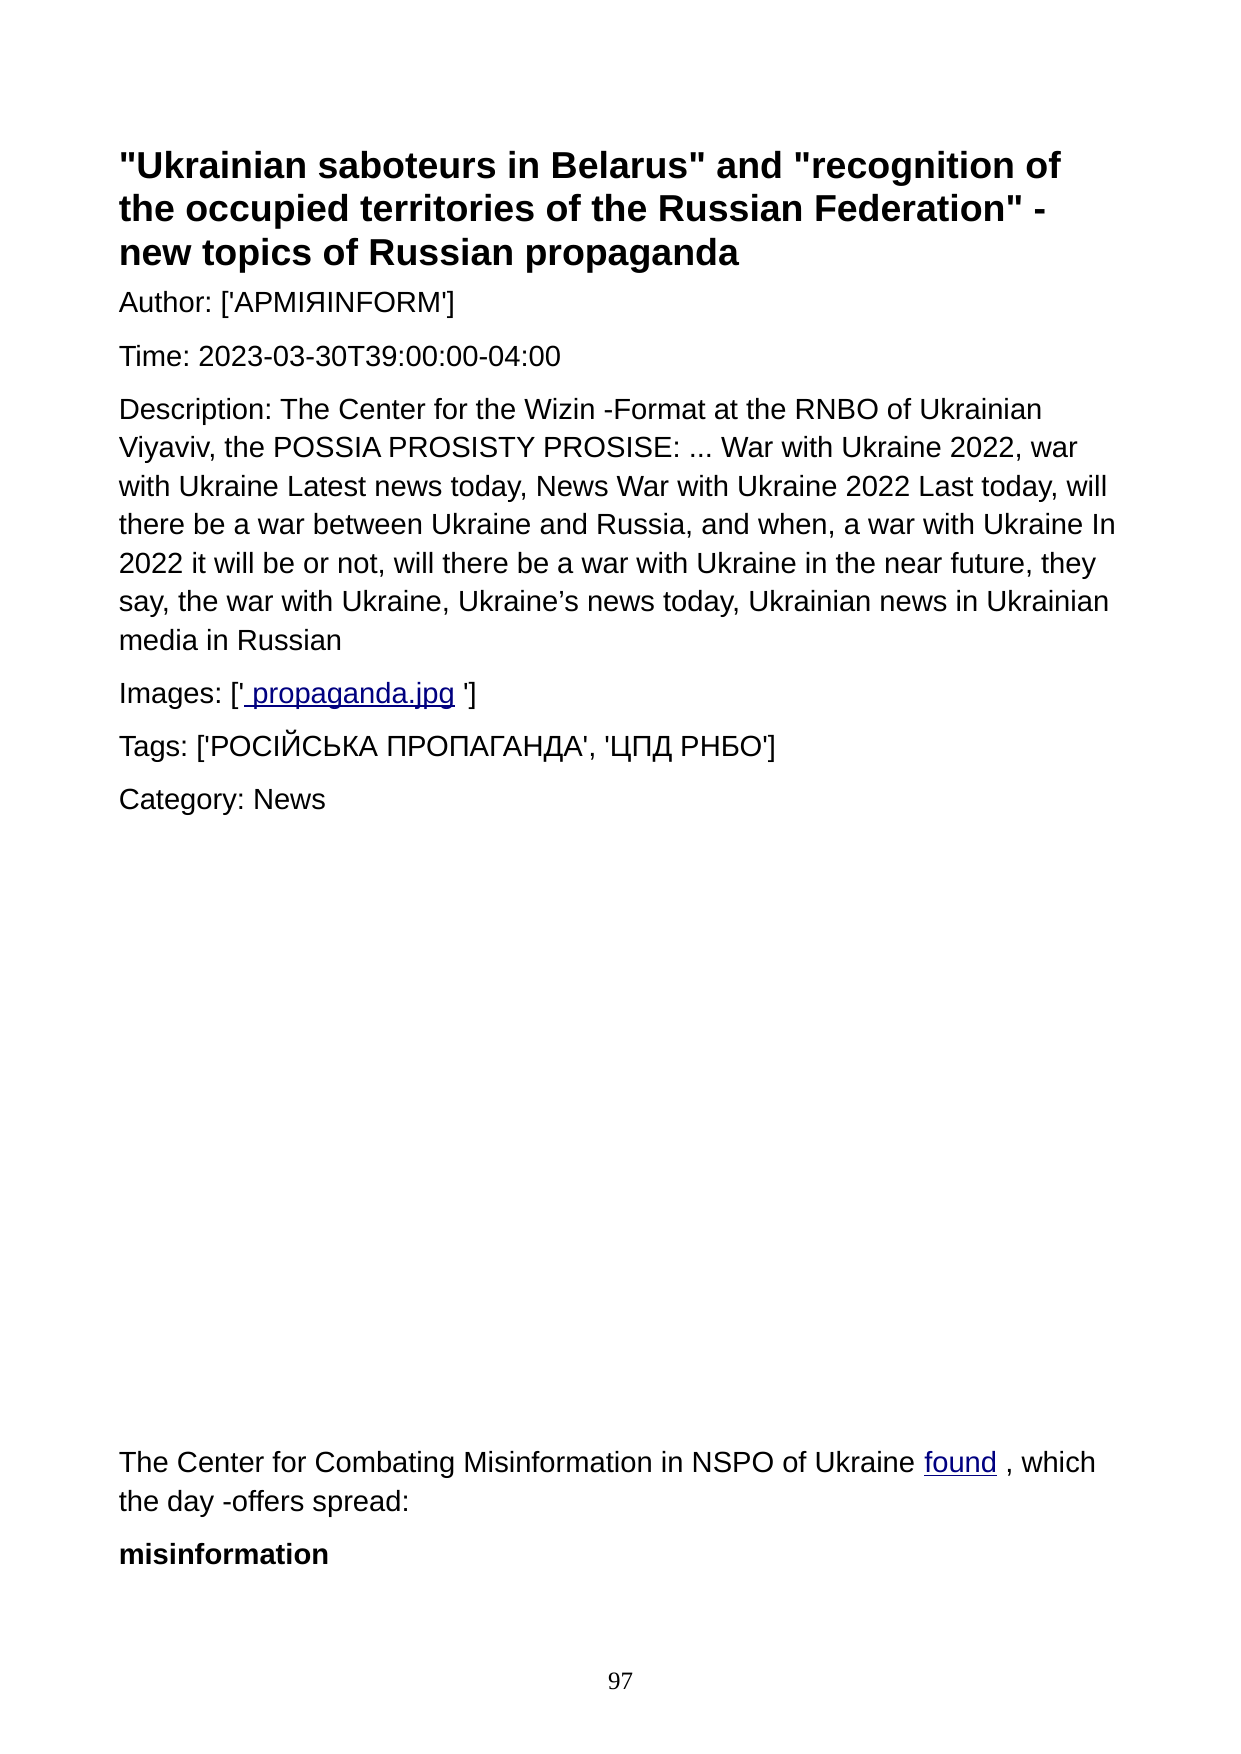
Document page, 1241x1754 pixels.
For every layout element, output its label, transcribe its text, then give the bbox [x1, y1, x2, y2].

text misinformation [118, 1537, 1122, 1571]
text Description: The Center for the Wizin -Format at the RNBO of Ukrainian Viyaviv, the POSSIA PROSISTY PROSISE: ... War with Ukraine 2022, war with Ukraine Latest news today, News War with Ukraine 2022 Last today, will there be a war between Ukraine and Russia, and when, a war with Ukraine In 2022 it will be or not, will there be a war with Ukraine in the near future, they say, the war with Ukraine, Ukraine’s news today, Ukrainian news in Ukrainian media in Russian [118, 392, 1122, 656]
text The Center for Combating Misinformation in NSPO of Ukraine found , which the day -offers spread: [118, 835, 1122, 1517]
subtitle "Ukrainian saboteurs in Belarus" and "recognition of the occupied territories of the Russian Federation" - new topics of Russian propaganda [118, 143, 1122, 273]
text Tags: ['РОСІЙСЬКА ПРОПАГАНДА', 'ЦПД РНБО'] [118, 729, 1122, 763]
text Author: ['АРМІЯINFORM'] [118, 285, 1122, 319]
text Category: News [118, 782, 1122, 816]
text Images: [' propaganda.jpg '] [118, 676, 1122, 709]
text Time: 2023-03-30T39:00:00-04:00 [118, 338, 1122, 372]
